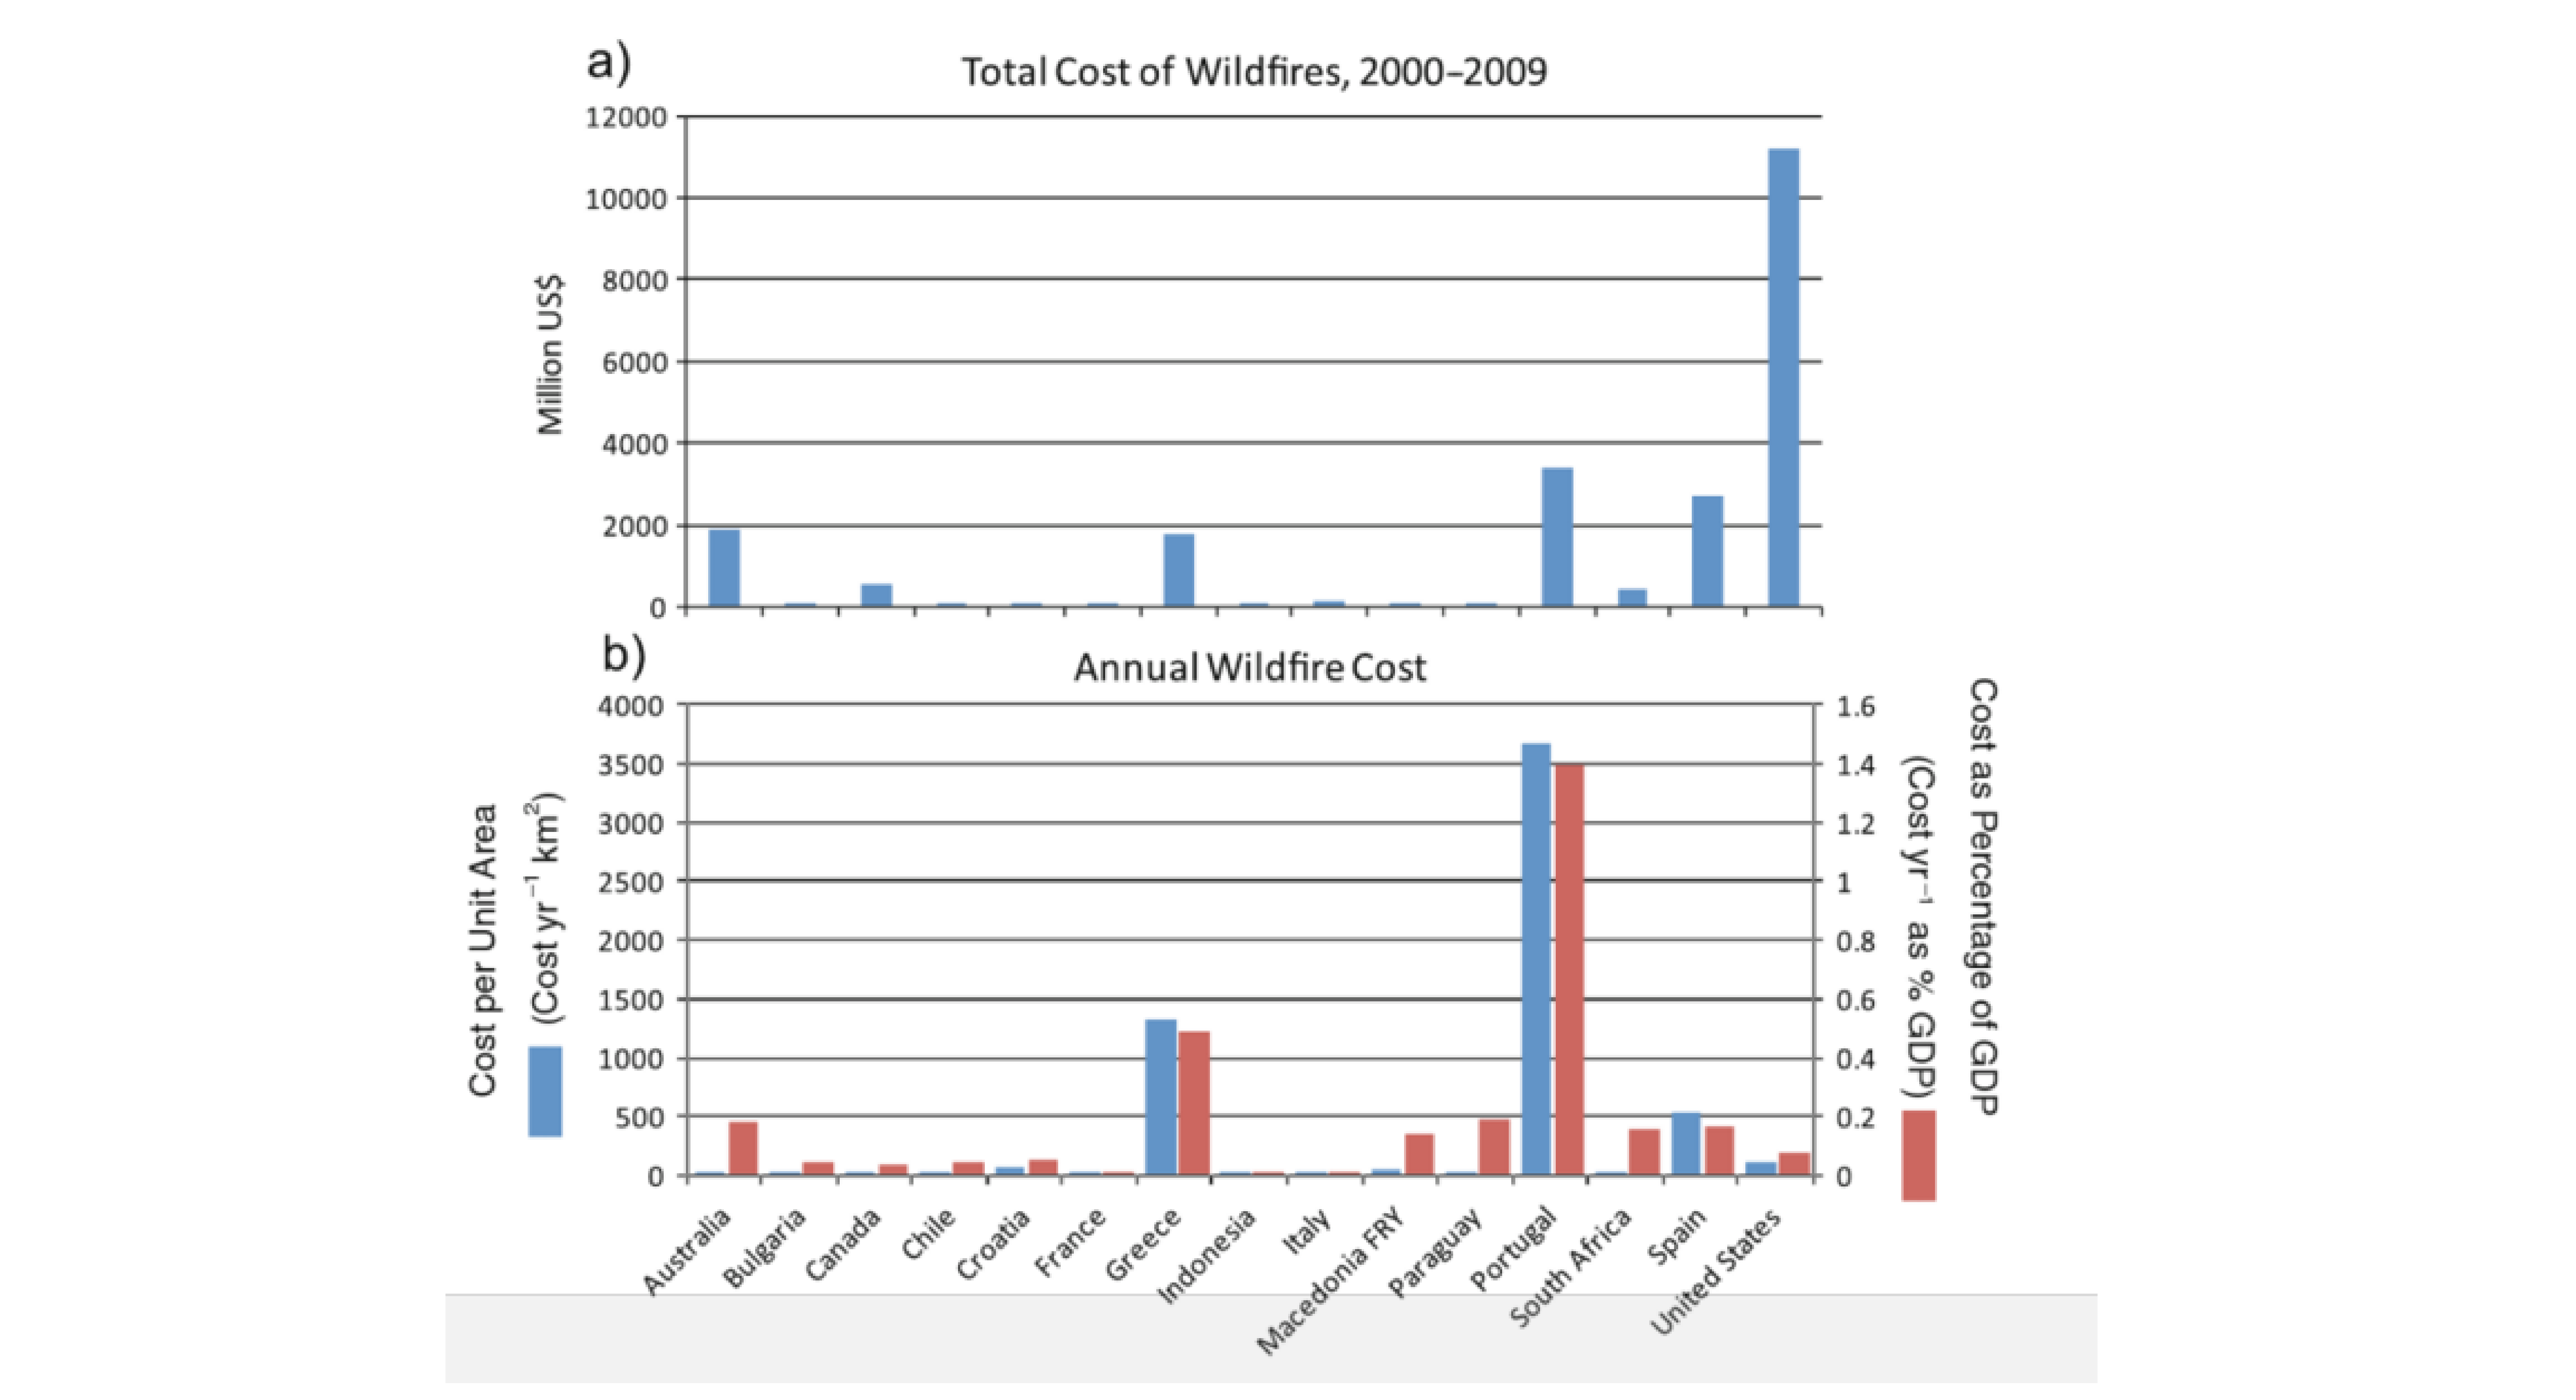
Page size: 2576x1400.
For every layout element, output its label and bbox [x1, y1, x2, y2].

picture [445, 24, 2098, 1383]
